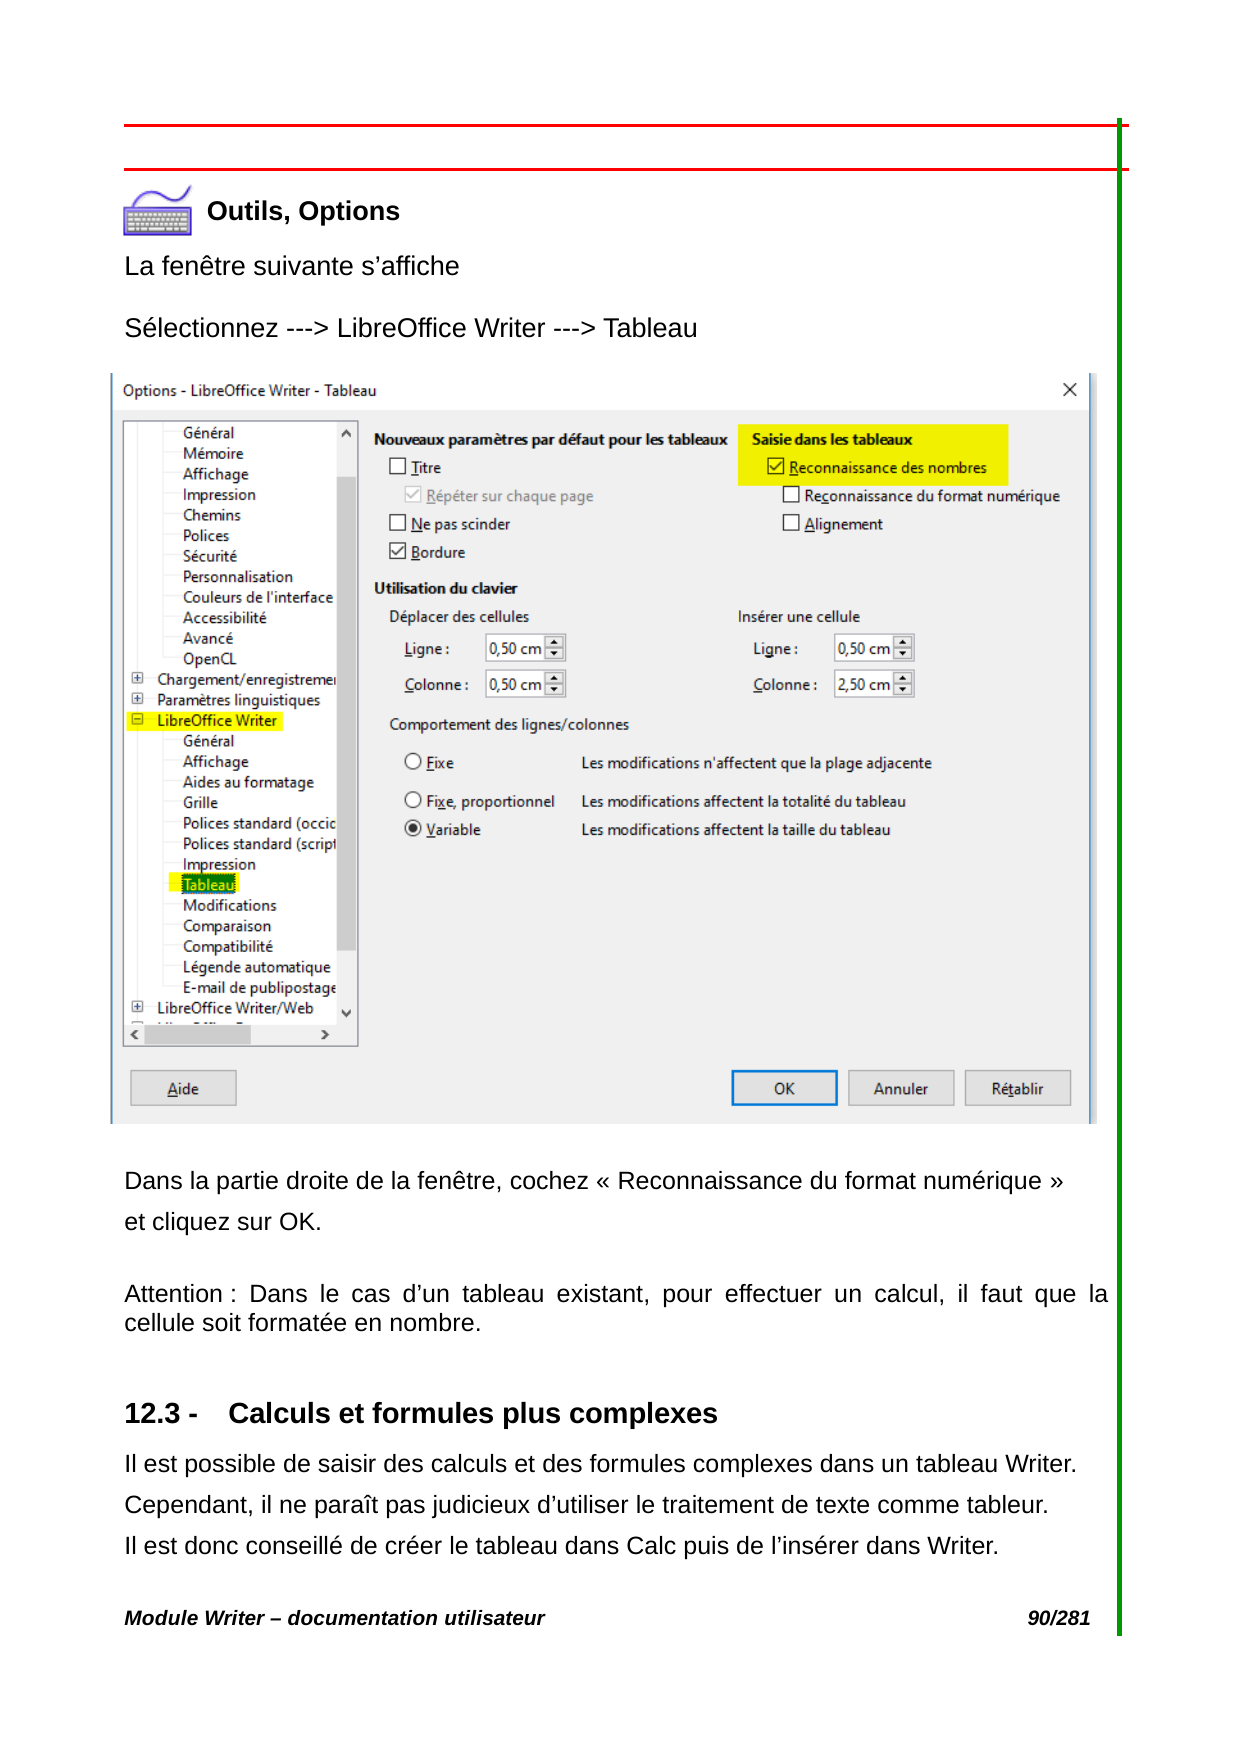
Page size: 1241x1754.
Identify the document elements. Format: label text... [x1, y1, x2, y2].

table_header [254, 127, 1117, 168]
table_header [124, 127, 254, 168]
text Attention : Dans le cas d’un tableau existant, pour effectuer un calcul, il faut que la cellule soit formatée en nombre. [124, 1279, 1111, 1337]
text La fenêtre suivante s’affiche [124, 249, 1111, 281]
subtitle Calculs et formules plus complexes [124, 1396, 1111, 1429]
text Il est donc conseillé de créer le tableau dans Calc puis de l’insérer dans Writer. [124, 1531, 1111, 1560]
text Dans la partie droite de la fenêtre, cochez « Reconnaissance du format numérique » [124, 1166, 1111, 1195]
text Il est possible de saisir des calculs et des formules complexes dans un tableau Writer. [124, 1449, 1111, 1478]
picture [110, 373, 1097, 1124]
picture [120, 174, 195, 250]
text et cliquez sur OK. [124, 1207, 1111, 1236]
text Cependant, il ne paraît pas judicieux d’utiliser le traitement de texte comme tableur. [124, 1490, 1111, 1519]
text Sélectionnez ---> LibreOffice Writer ---> Tableau [124, 312, 1111, 343]
text Outils, Options [195, 195, 1111, 226]
